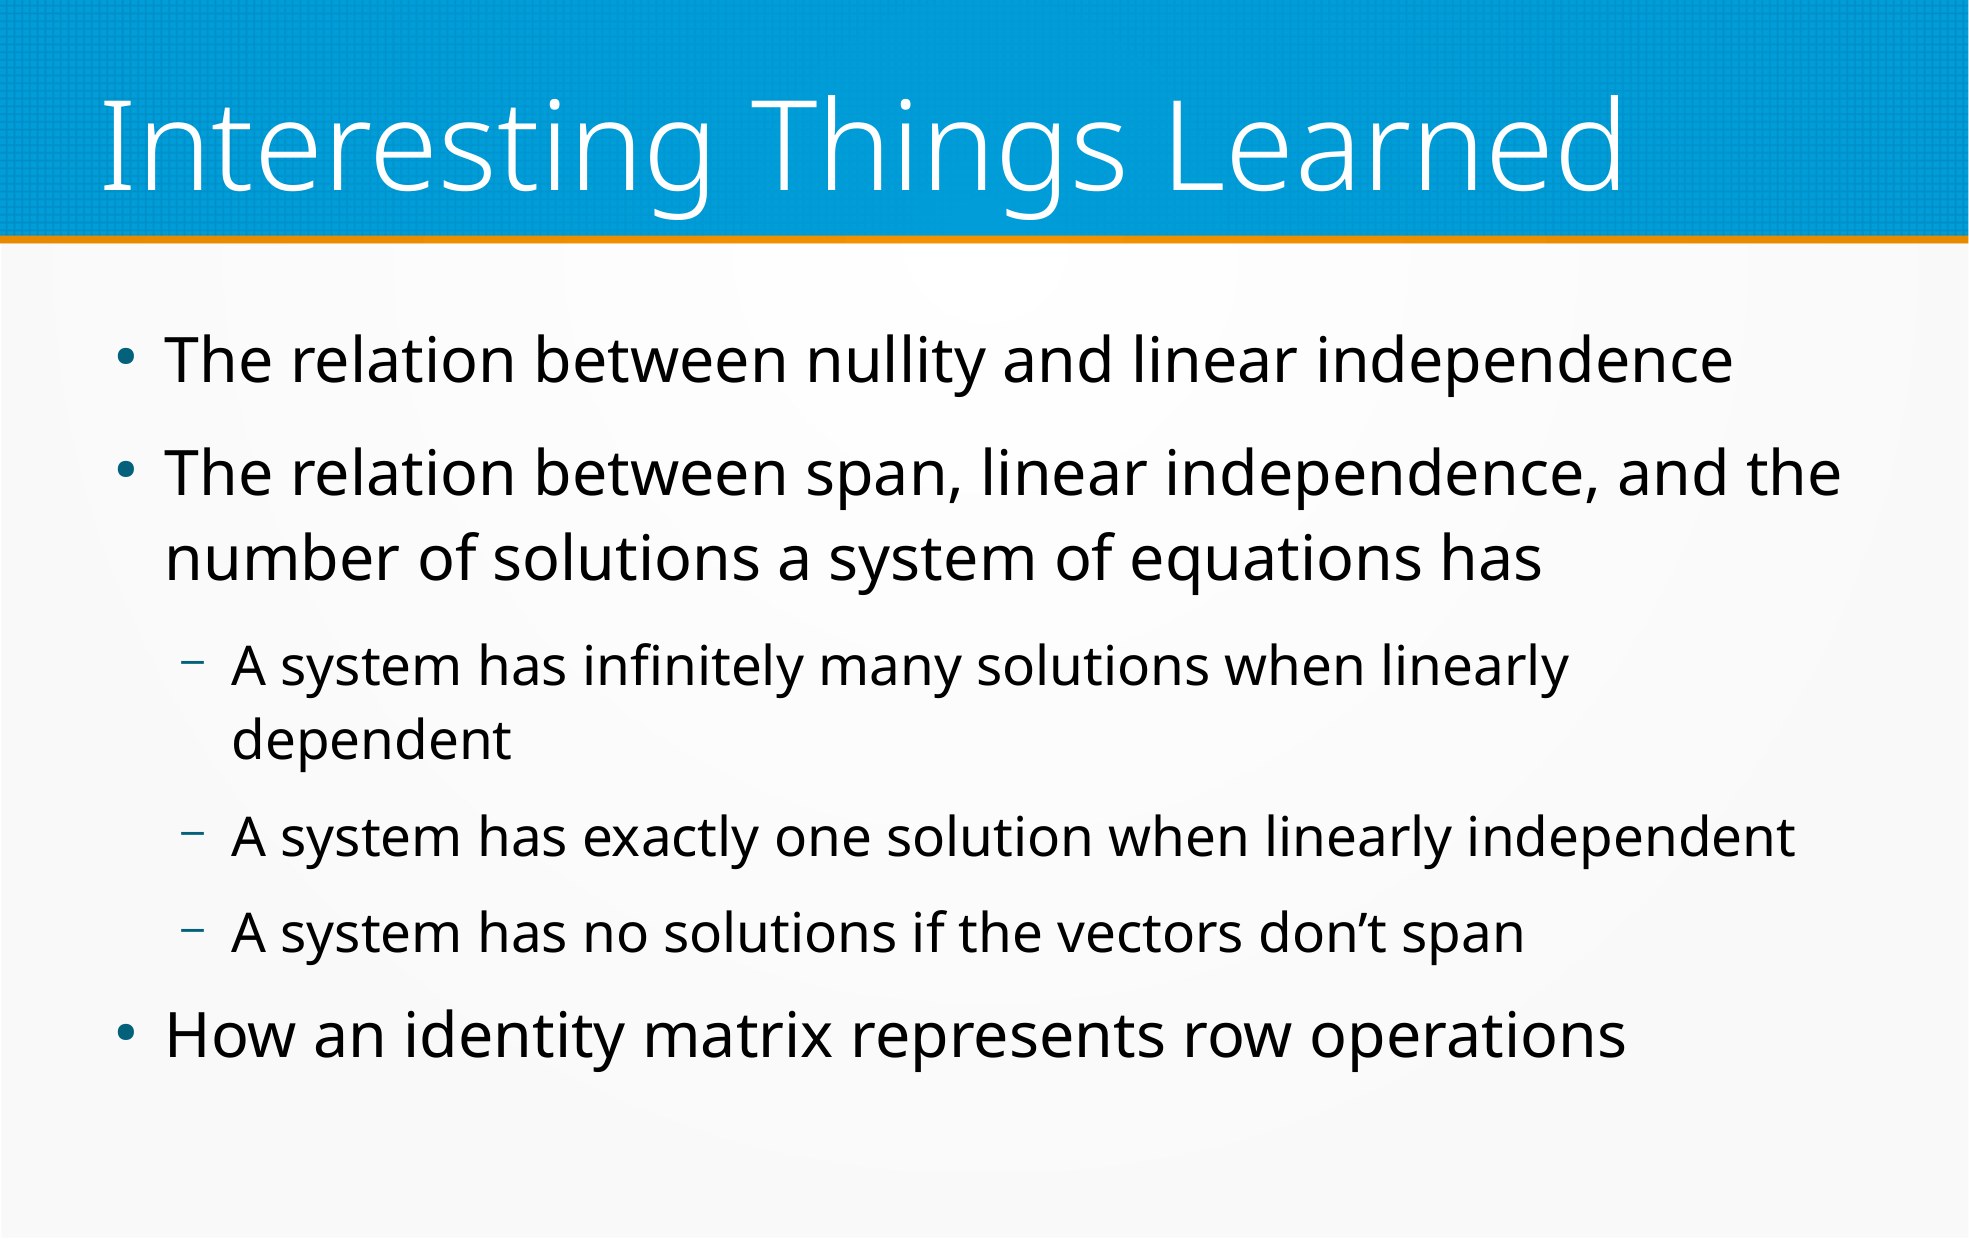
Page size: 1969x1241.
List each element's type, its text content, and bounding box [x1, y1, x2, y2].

list The relation between nullity and linear independence The relation between span, linear independence, and the number of solutions a system of equations has A system has infinitely many solutions when linearly dependent A system has exactly one solution when linearly independent A system has no solutions if the vectors don’t span How an identity matrix represents row operations [98, 315, 1861, 1081]
picture [0, 236, 1969, 1241]
title Interesting Things Learned [98, 19, 1870, 227]
